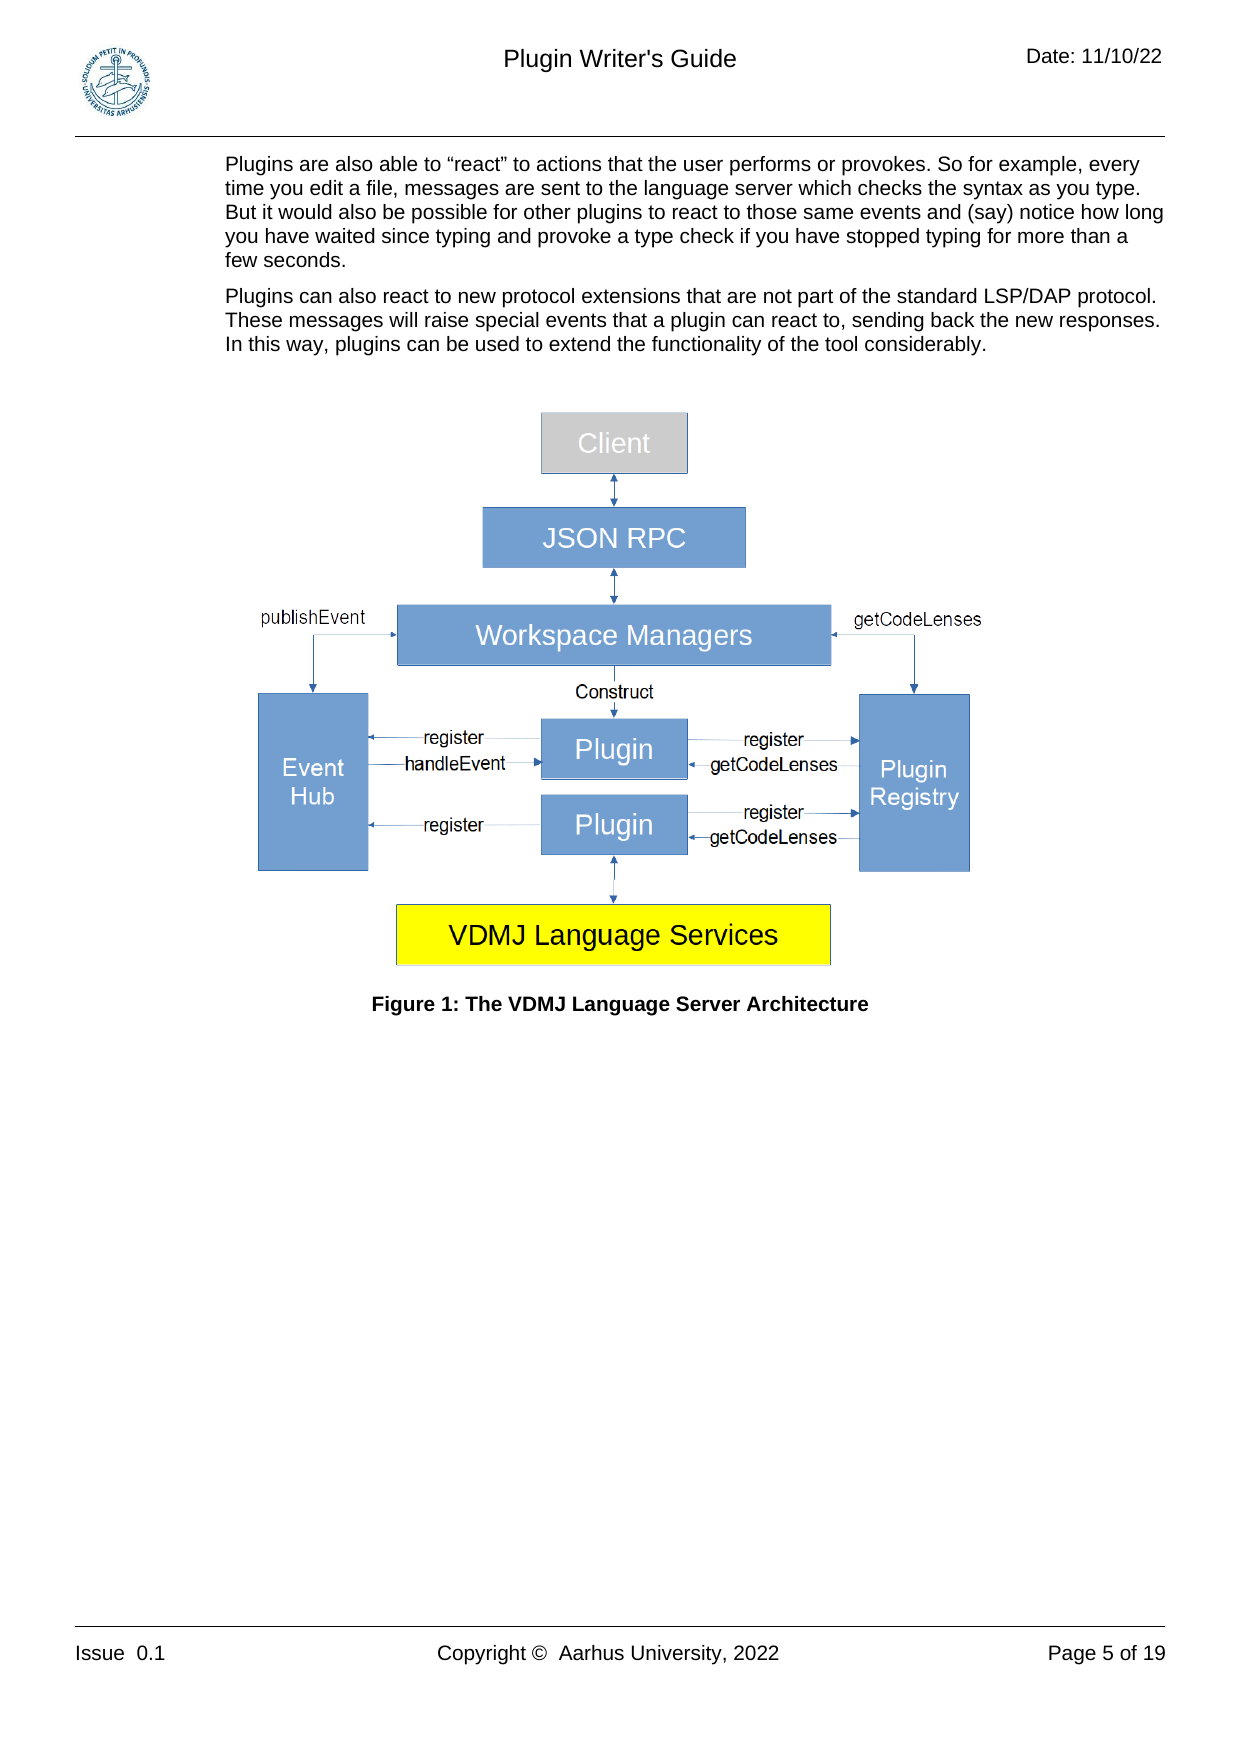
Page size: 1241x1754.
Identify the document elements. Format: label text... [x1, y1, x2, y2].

picture [78, 44, 153, 120]
text Plugins can also react to new protocol extensions that are not part of the standard LSP/DAP protocol. These messages will raise special events that a plugin can react to, sending back the new responses. In this way, plugins can be used to extend the functionality of the tool considerably. [225, 285, 1165, 357]
text Figure 1: The VDMJ Language Server Architecture [301, 970, 940, 1016]
picture [220, 405, 1020, 970]
text Plugins are also able to “react” to actions that the user performs or provokes. So for example, every time you edit a file, messages are sent to the language server which checks the syntax as you type. But it would also be possible for other plugins to react to those same events and (say) notice how long you have waited since typing and provoke a type check if you have stopped typing for more than a few seconds. [225, 152, 1165, 272]
